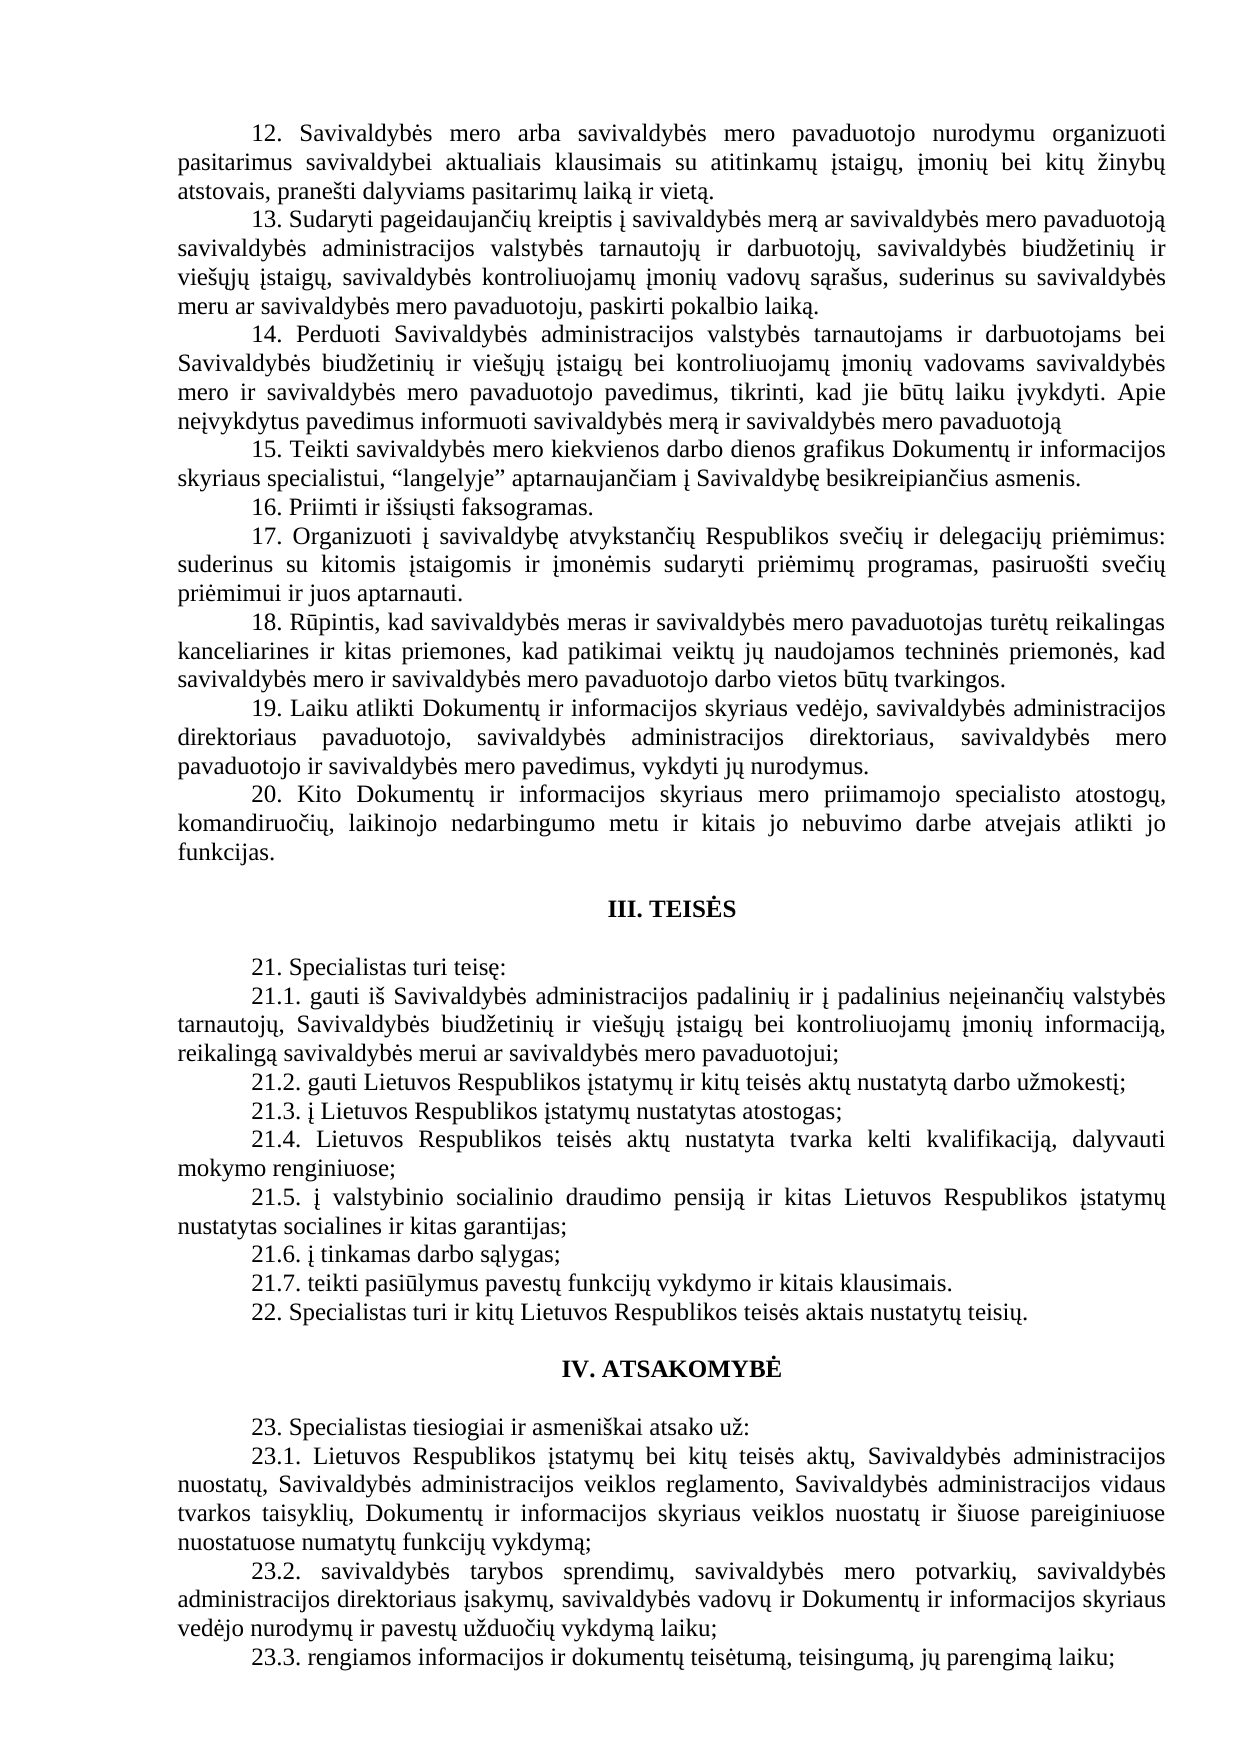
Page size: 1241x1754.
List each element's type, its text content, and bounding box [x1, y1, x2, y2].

text 13. Sudaryti pageidaujančių kreiptis į savivaldybės merą ar savivaldybės mero pavaduotoją savivaldybės administracijos valstybės tarnautojų ir darbuotojų, savivaldybės biudžetinių ir viešųjų įstaigų, savivaldybės kontroliuojamų įmonių vadovų sąrašus, suderinus su savivaldybės meru ar savivaldybės mero pavaduotoju, paskirti pokalbio laiką. [177, 204, 1167, 319]
text 21.6. į tinkamas darbo sąlygas; [177, 1239, 1167, 1268]
text 21.4. Lietuvos Respublikos teisės aktų nustatyta tvarka kelti kvalifikaciją, dalyvauti mokymo renginiuose; [177, 1124, 1167, 1182]
text 15. Teikti savivaldybės mero kiekvienos darbo dienos grafikus Dokumentų ir informacijos skyriaus specialistui, “langelyje” aptarnaujančiam į Savivaldybę besikreipiančius asmenis. [177, 434, 1167, 492]
text 12. Savivaldybės mero arba savivaldybės mero pavaduotojo nurodymu organizuoti pasitarimus savivaldybei aktualiais klausimais su atitinkamų įstaigų, įmonių bei kitų žinybų atstovais, pranešti dalyviams pasitarimų laiką ir vietą. [177, 118, 1167, 204]
text 21.2. gauti Lietuvos Respublikos įstatymų ir kitų teisės aktų nustatytą darbo užmokestį; [177, 1067, 1167, 1096]
text 23.1. Lietuvos Respublikos įstatymų bei kitų teisės aktų, Savivaldybės administracijos nuostatų, Savivaldybės administracijos veiklos reglamento, Savivaldybės administracijos vidaus tvarkos taisyklių, Dokumentų ir informacijos skyriaus veiklos nuostatų ir šiuose pareiginiuose nuostatuose numatytų funkcijų vykdymą; [177, 1441, 1167, 1556]
text 19. Laiku atlikti Dokumentų ir informacijos skyriaus vedėjo, savivaldybės administracijos direktoriaus pavaduotojo, savivaldybės administracijos direktoriaus, savivaldybės mero pavaduotojo ir savivaldybės mero pavedimus, vykdyti jų nurodymus. [177, 693, 1167, 779]
text 22. Specialistas turi ir kitų Lietuvos Respublikos teisės aktais nustatytų teisių. [177, 1297, 1167, 1326]
text IV. ATSAKOMYBĖ [177, 1354, 1167, 1383]
text 23.2. savivaldybės tarybos sprendimų, savivaldybės mero potvarkių, savivaldybės administracijos direktoriaus įsakymų, savivaldybės vadovų ir Dokumentų ir informacijos skyriaus vedėjo nurodymų ir pavestų užduočių vykdymą laiku; [177, 1556, 1167, 1642]
text 21.7. teikti pasiūlymus pavestų funkcijų vykdymo ir kitais klausimais. [177, 1268, 1167, 1297]
text 14. Perduoti Savivaldybės administracijos valstybės tarnautojams ir darbuotojams bei Savivaldybės biudžetinių ir viešųjų įstaigų bei kontroliuojamų įmonių vadovams savivaldybės mero ir savivaldybės mero pavaduotojo pavedimus, tikrinti, kad jie būtų laiku įvykdyti. Apie neįvykdytus pavedimus informuoti savivaldybės merą ir savivaldybės mero pavaduotoją [177, 319, 1167, 434]
text 17. Organizuoti į savivaldybę atvykstančių Respublikos svečių ir delegacijų priėmimus: suderinus su kitomis įstaigomis ir įmonėmis sudaryti priėmimų programas, pasiruošti svečių priėmimui ir juos aptarnauti. [177, 521, 1167, 607]
text 23. Specialistas tiesiogiai ir asmeniškai atsako už: [177, 1412, 1167, 1441]
text 16. Priimti ir išsiųsti faksogramas. [177, 492, 1167, 521]
text 20. Kito Dokumentų ir informacijos skyriaus mero priimamojo specialisto atostogų, komandiruočių, laikinojo nedarbingumo metu ir kitais jo nebuvimo darbe atvejais atlikti jo funkcijas. [177, 779, 1167, 866]
text III. TEISĖS [177, 894, 1167, 923]
text 23.3. rengiamos informacijos ir dokumentų teisėtumą, teisingumą, jų parengimą laiku; [177, 1642, 1167, 1671]
text 21. Specialistas turi teisę: [177, 952, 1167, 981]
text 21.5. į valstybinio socialinio draudimo pensiją ir kitas Lietuvos Respublikos įstatymų nustatytas socialines ir kitas garantijas; [177, 1182, 1167, 1239]
text 18. Rūpintis, kad savivaldybės meras ir savivaldybės mero pavaduotojas turėtų reikalingas kanceliarines ir kitas priemones, kad patikimai veiktų jų naudojamos techninės priemonės, kad savivaldybės mero ir savivaldybės mero pavaduotojo darbo vietos būtų tvarkingos. [177, 607, 1167, 693]
text 21.1. gauti iš Savivaldybės administracijos padalinių ir į padalinius neįeinančių valstybės tarnautojų, Savivaldybės biudžetinių ir viešųjų įstaigų bei kontroliuojamų įmonių informaciją, reikalingą savivaldybės merui ar savivaldybės mero pavaduotojui; [177, 981, 1167, 1067]
text 21.3. į Lietuvos Respublikos įstatymų nustatytas atostogas; [177, 1096, 1167, 1124]
